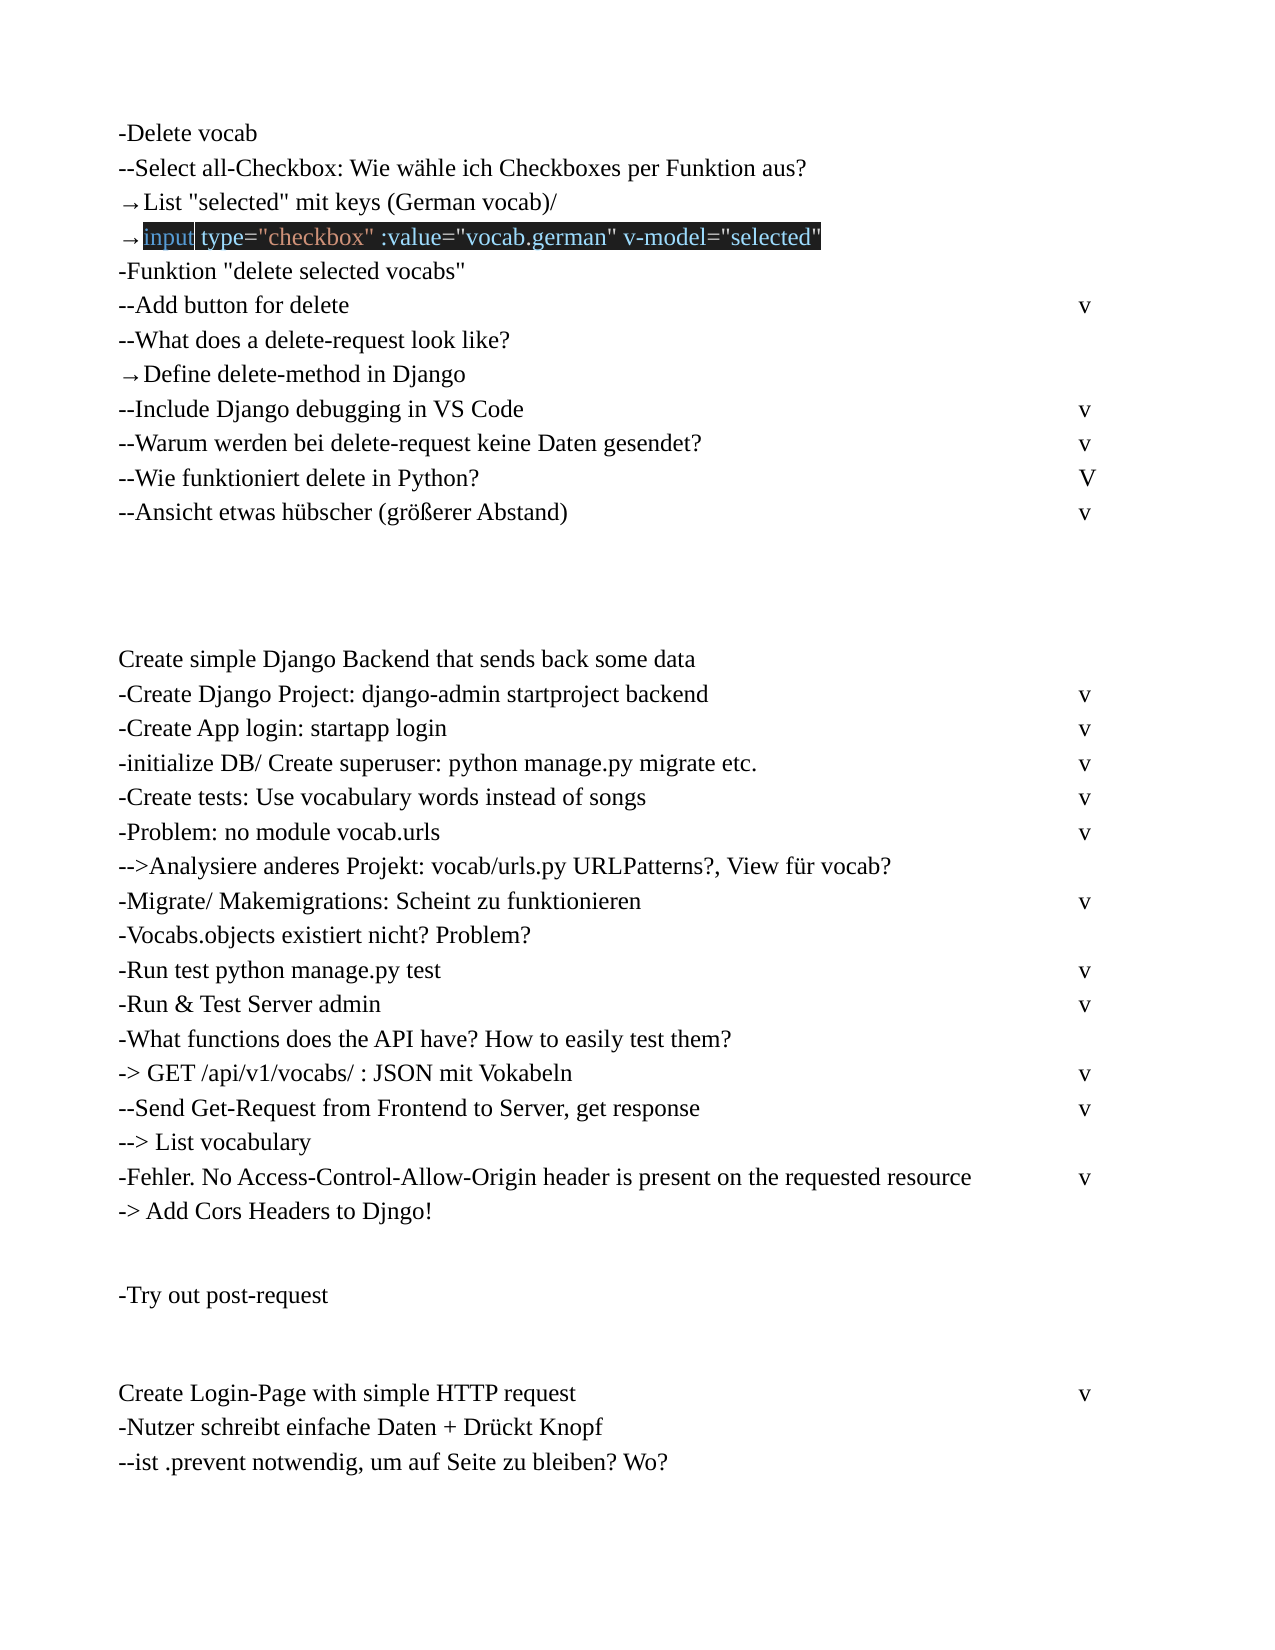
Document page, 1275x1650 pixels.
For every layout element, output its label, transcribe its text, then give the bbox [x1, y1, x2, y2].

text Create Login-Page with simple HTTP request v -Nutzer schreibt einfache Daten + Drückt Knopf --ist .prevent notwendig, um auf Seite zu bleiben? Wo? [118, 1378, 1157, 1476]
text -Try out post-request [118, 1245, 1157, 1308]
text -Delete vocab --Select all-Checkbox: Wie wähle ich Checkboxes per Funktion aus? →List "selected" mit keys (German vocab)/ →input type="checkbox" :value="vocab.german" v-model="selected" -Funktion "delete selected vocabs" --Add button for delete v --What does a delete-request look like? →Define delete-method in Django --Include Django debugging in VS Code v --Warum werden bei delete-request keine Daten gesendet? v --Wie funktioniert delete in Python? V --Ansicht etwas hübscher (größerer Abstand) v [118, 118, 1157, 526]
text Create simple Django Backend that sends back some data -Create Django Project: django-admin startproject backend v -Create App login: startapp login v -initialize DB/ Create superuser: python manage.py migrate etc. v -Create tests: Use vocabulary words instead of songs v -Problem: no module vocab.urls v -->Analysiere anderes Projekt: vocab/urls.py URLPatterns?, View für vocab? -Migrate/ Makemigrations: Scheint zu funktionieren v -Vocabs.objects existiert nicht? Problem? -Run test python manage.py test v -Run & Test Server admin v -What functions does the API have? How to easily test them? -> GET /api/v1/vocabs/ : JSON mit Vokabeln v --Send Get-Request from Frontend to Server, get response v --> List vocabulary -Fehler. No Access-Control-Allow-Origin header is present on the requested resource v -> Add Cors Headers to Djngo! [118, 644, 1157, 1225]
